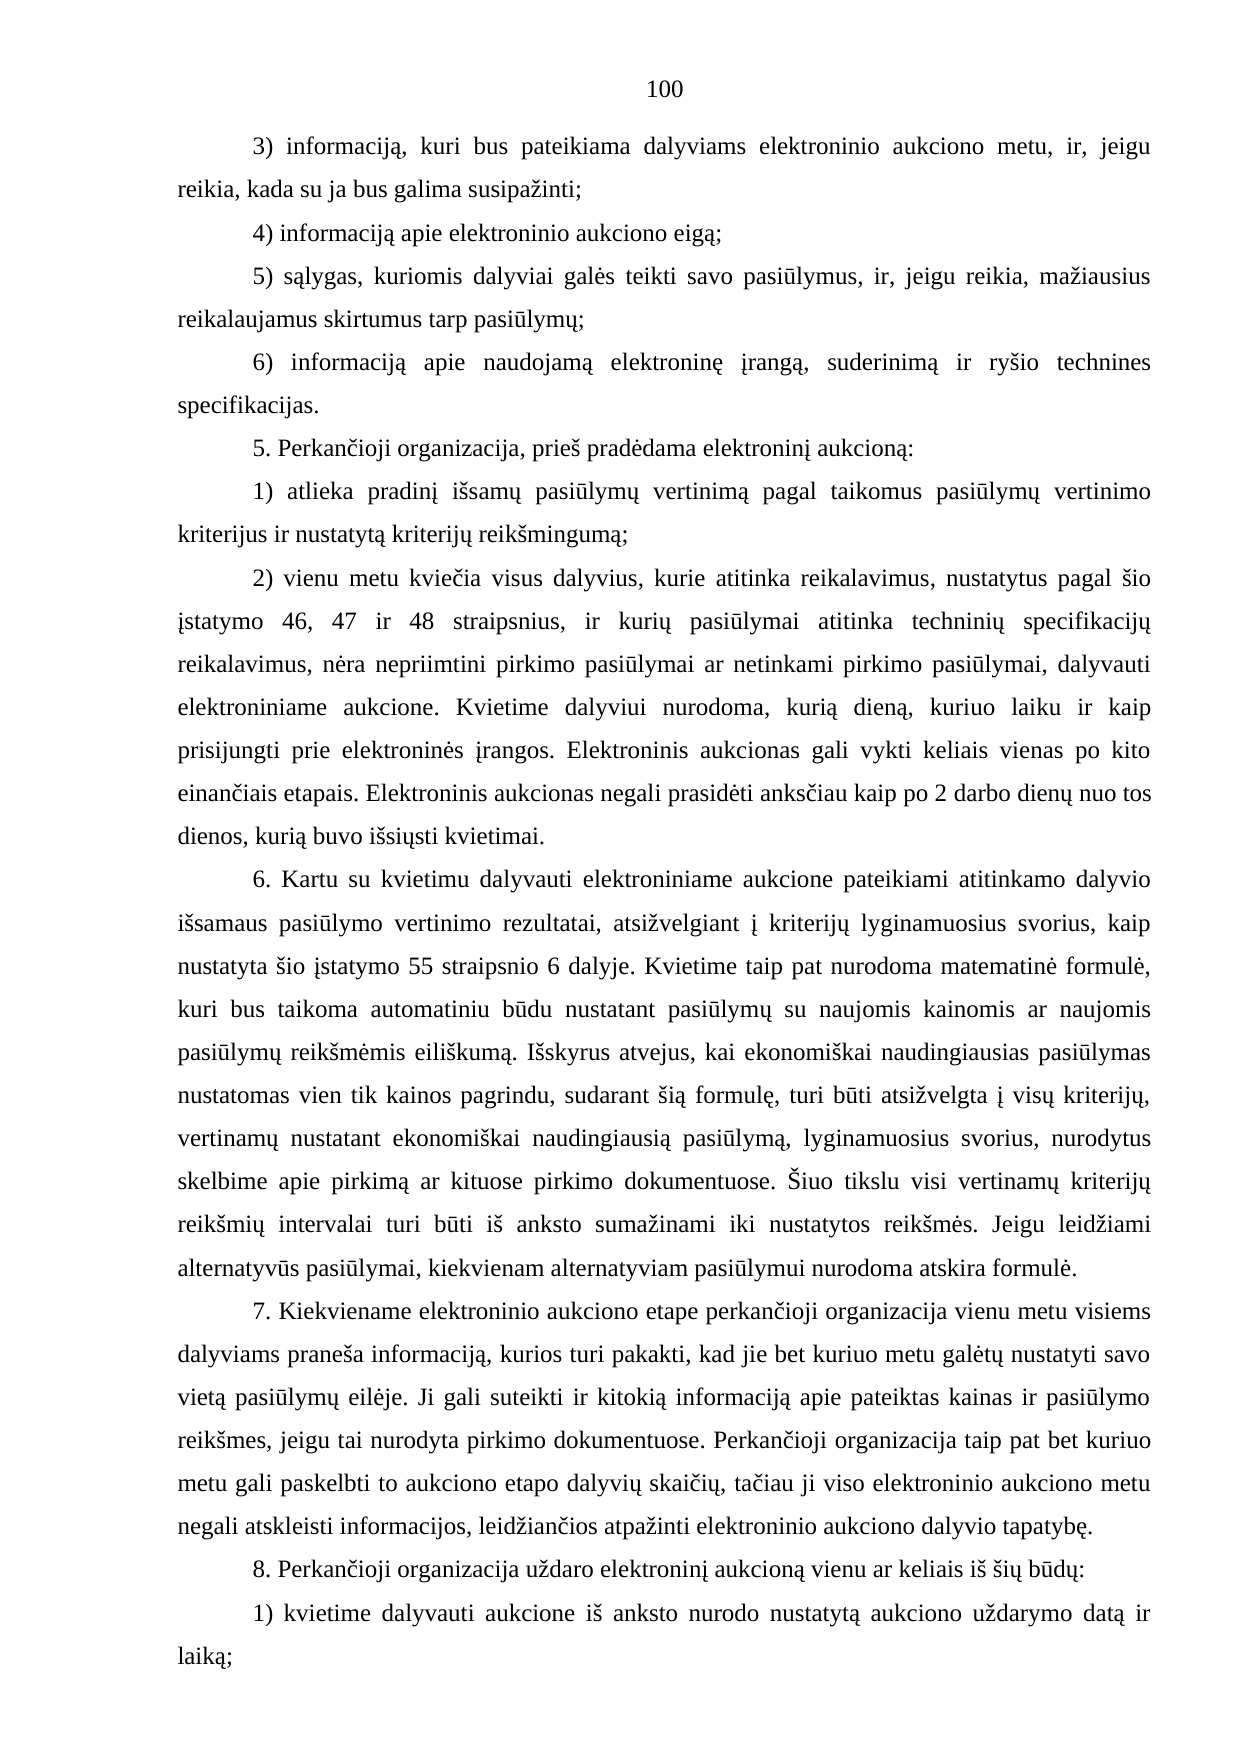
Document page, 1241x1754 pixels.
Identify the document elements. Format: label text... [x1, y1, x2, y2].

text 4) informaciją apie elektroninio aukciono eigą; [177, 218, 1152, 246]
text 1) kvietime dalyvauti aukcione iš anksto nurodo nustatytą aukciono uždarymo datą ir laiką; [177, 1598, 1152, 1669]
text 3) informaciją, kuri bus pateikiama dalyviams elektroninio aukciono metu, ir, jeigu reikia, kada su ja bus galima susipažinti; [177, 131, 1152, 203]
text 8. Perkančioji organizacija uždaro elektroninį aukcioną vienu ar keliais iš šių būdų: [177, 1554, 1152, 1583]
text 7. Kiekviename elektroninio aukciono etape perkančioji organizacija vienu metu visiems dalyviams praneša informaciją, kurios turi pakakti, kad jie bet kuriuo metu galėtų nustatyti savo vietą pasiūlymų eilėje. Ji gali suteikti ir kitokią informaciją apie pateiktas kainas ir pasiūlymo reikšmes, jeigu tai nurodyta pirkimo dokumentuose. Perkančioji organizacija taip pat bet kuriuo metu gali paskelbti to aukciono etapo dalyvių skaičių, tačiau ji viso elektroninio aukciono metu negali atskleisti informacijos, leidžiančios atpažinti elektroninio aukciono dalyvio tapatybę. [177, 1296, 1152, 1540]
text 5. Perkančioji organizacija, prieš pradėdama elektroninį aukcioną: [177, 433, 1152, 462]
text 2) vienu metu kviečia visus dalyvius, kurie atitinka reikalavimus, nustatytus pagal šio įstatymo 46, 47 ir 48 straipsnius, ir kurių pasiūlymai atitinka techninių specifikacijų reikalavimus, nėra nepriimtini pirkimo pasiūlymai ar netinkami pirkimo pasiūlymai, dalyvauti elektroniniame aukcione. Kvietime dalyviui nurodoma, kurią dieną, kuriuo laiku ir kaip prisijungti prie elektroninės įrangos. Elektroninis aukcionas gali vykti keliais vienas po kito einančiais etapais. Elektroninis aukcionas negali prasidėti anksčiau kaip po 2 darbo dienų nuo tos dienos, kurią buvo išsiųsti kvietimai. [177, 563, 1152, 850]
text 1) atlieka pradinį išsamų pasiūlymų vertinimą pagal taikomus pasiūlymų vertinimo kriterijus ir nustatytą kriterijų reikšmingumą; [177, 476, 1152, 548]
text 5) sąlygas, kuriomis dalyviai galės teikti savo pasiūlymus, ir, jeigu reikia, mažiausius reikalaujamus skirtumus tarp pasiūlymų; [177, 261, 1152, 333]
text 6) informaciją apie naudojamą elektroninę įrangą, suderinimą ir ryšio technines specifikacijas. [177, 347, 1152, 419]
text 6. Kartu su kvietimu dalyvauti elektroniniame aukcione pateikiami atitinkamo dalyvio išsamaus pasiūlymo vertinimo rezultatai, atsižvelgiant į kriterijų lyginamuosius svorius, kaip nustatyta šio įstatymo 55 straipsnio 6 dalyje. Kvietime taip pat nurodoma matematinė formulė, kuri bus taikoma automatiniu būdu nustatant pasiūlymų su naujomis kainomis ar naujomis pasiūlymų reikšmėmis eiliškumą. Išskyrus atvejus, kai ekonomiškai naudingiausias pasiūlymas nustatomas vien tik kainos pagrindu, sudarant šią formulę, turi būti atsižvelgta į visų kriterijų, vertinamų nustatant ekonomiškai naudingiausią pasiūlymą, lyginamuosius svorius, nurodytus skelbime apie pirkimą ar kituose pirkimo dokumentuose. Šiuo tikslu visi vertinamų kriterijų reikšmių intervalai turi būti iš anksto sumažinami iki nustatytos reikšmės. Jeigu leidžiami alternatyvūs pasiūlymai, kiekvienam alternatyviam pasiūlymui nurodoma atskira formulė. [177, 864, 1152, 1281]
